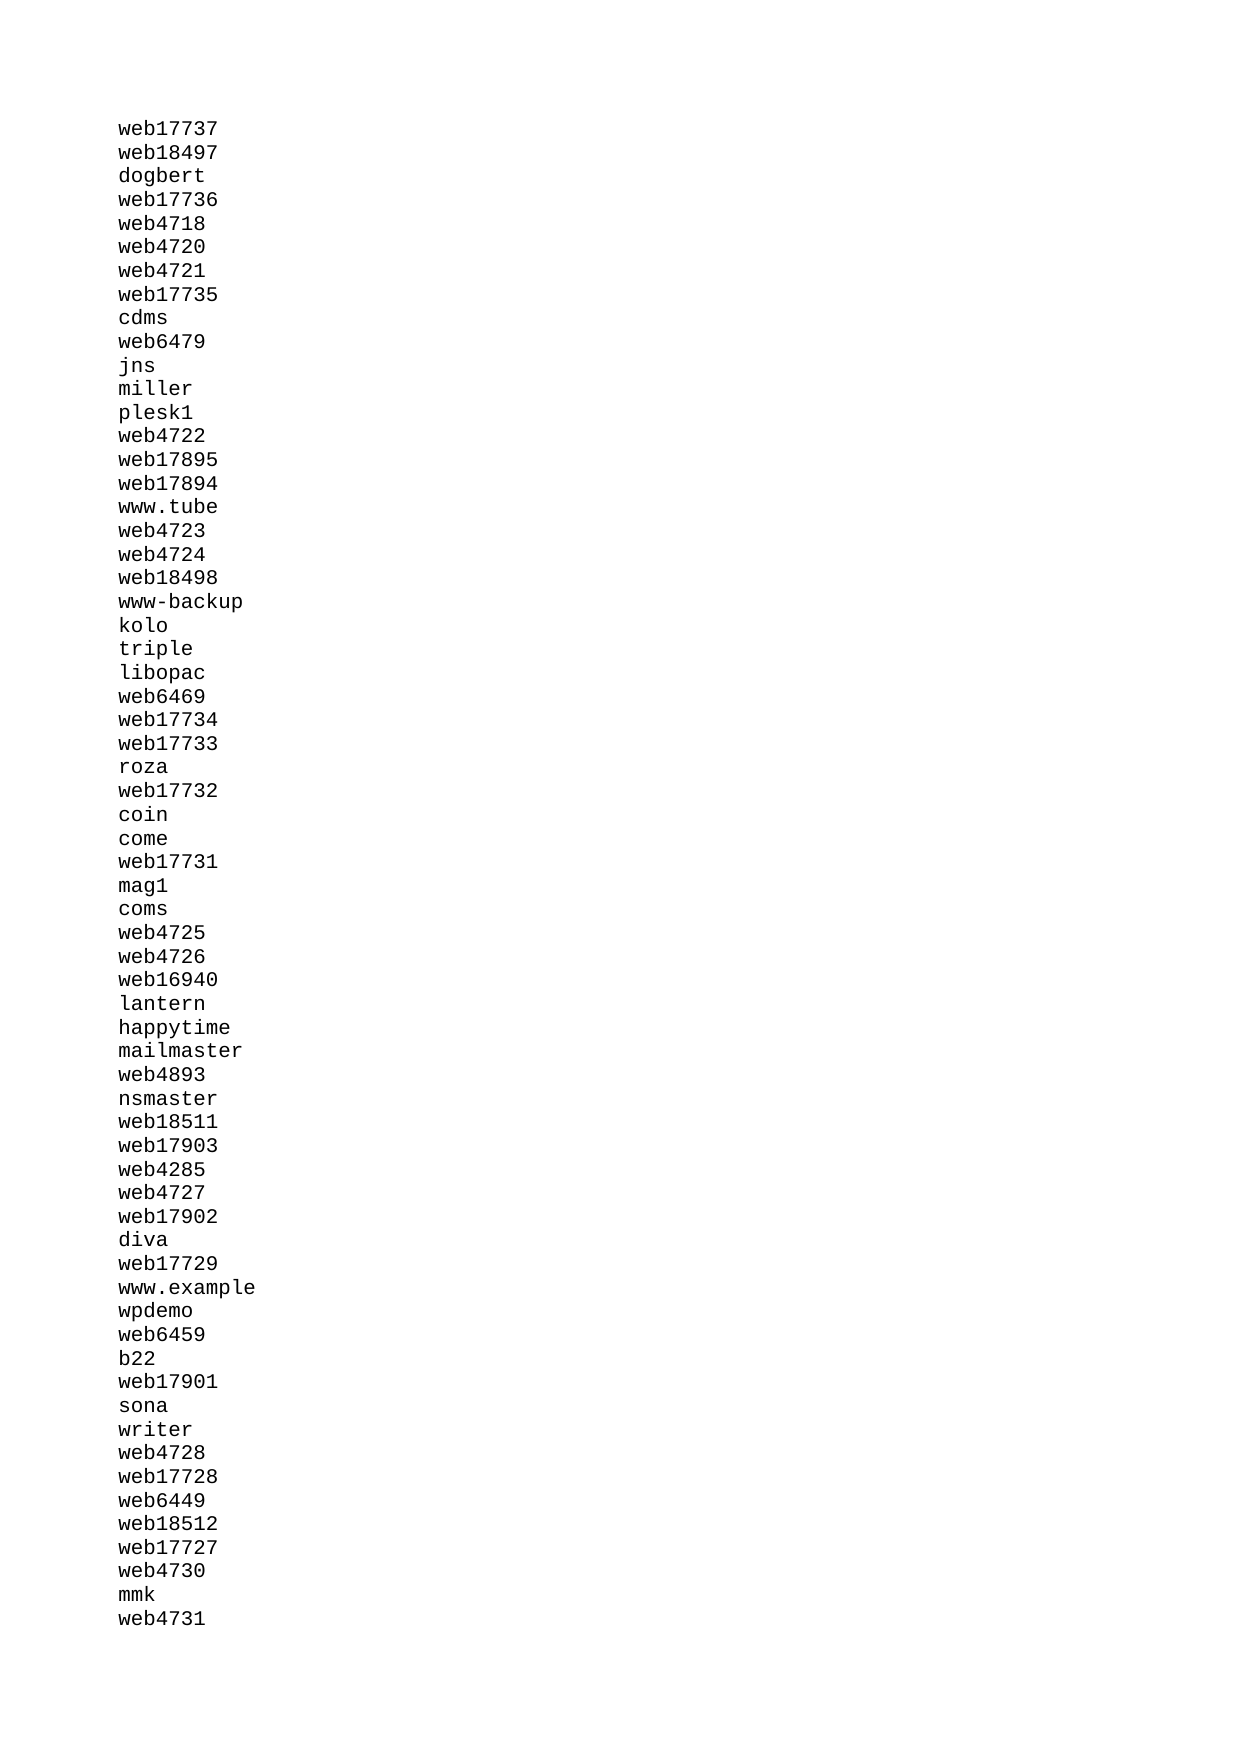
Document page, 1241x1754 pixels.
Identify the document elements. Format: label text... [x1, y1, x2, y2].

text web17903 [118, 1135, 1122, 1158]
text happytime [118, 1017, 1122, 1040]
text web18511 [118, 1111, 1122, 1135]
text web17737 [118, 118, 1122, 142]
text web4727 [118, 1182, 1122, 1206]
text www.tube [118, 496, 1122, 520]
text web17732 [118, 780, 1122, 804]
text web4723 [118, 520, 1122, 544]
text mailmaster [118, 1040, 1122, 1064]
text web4726 [118, 946, 1122, 969]
text jns [118, 354, 1122, 378]
text coin [118, 804, 1122, 827]
text web17736 [118, 189, 1122, 213]
text web4720 [118, 236, 1122, 260]
text web18497 [118, 142, 1122, 165]
text kolo [118, 615, 1122, 638]
text web17728 [118, 1466, 1122, 1489]
text web4718 [118, 213, 1122, 236]
text come [118, 827, 1122, 851]
text www-backup [118, 591, 1122, 615]
text web4893 [118, 1064, 1122, 1088]
text web17731 [118, 851, 1122, 875]
text mag1 [118, 875, 1122, 898]
text web17733 [118, 733, 1122, 757]
text b22 [118, 1348, 1122, 1371]
text web4721 [118, 260, 1122, 284]
text web6459 [118, 1324, 1122, 1348]
text web18498 [118, 567, 1122, 591]
text web6469 [118, 686, 1122, 709]
text web17901 [118, 1371, 1122, 1395]
text web6449 [118, 1489, 1122, 1513]
text libopac [118, 662, 1122, 686]
text web4730 [118, 1561, 1122, 1584]
text web17727 [118, 1537, 1122, 1561]
text web17894 [118, 473, 1122, 496]
text web4725 [118, 922, 1122, 946]
text mmk [118, 1584, 1122, 1608]
text web16940 [118, 969, 1122, 993]
text sona [118, 1395, 1122, 1419]
text www.example [118, 1277, 1122, 1300]
text diva [118, 1229, 1122, 1253]
text coms [118, 898, 1122, 922]
text web17902 [118, 1206, 1122, 1229]
text web4724 [118, 544, 1122, 567]
text nsmaster [118, 1088, 1122, 1111]
text web17729 [118, 1253, 1122, 1277]
text roza [118, 757, 1122, 780]
text cdms [118, 307, 1122, 331]
text dogbert [118, 165, 1122, 189]
text web17895 [118, 449, 1122, 473]
text web17734 [118, 709, 1122, 733]
text writer [118, 1419, 1122, 1442]
text web18512 [118, 1513, 1122, 1537]
text wpdemo [118, 1300, 1122, 1324]
text web17735 [118, 284, 1122, 307]
text web4285 [118, 1158, 1122, 1182]
text web4722 [118, 426, 1122, 449]
text miller [118, 378, 1122, 402]
text plesk1 [118, 402, 1122, 426]
text web4728 [118, 1442, 1122, 1466]
text web6479 [118, 331, 1122, 354]
text web4731 [118, 1608, 1122, 1631]
text triple [118, 638, 1122, 662]
text lantern [118, 993, 1122, 1017]
